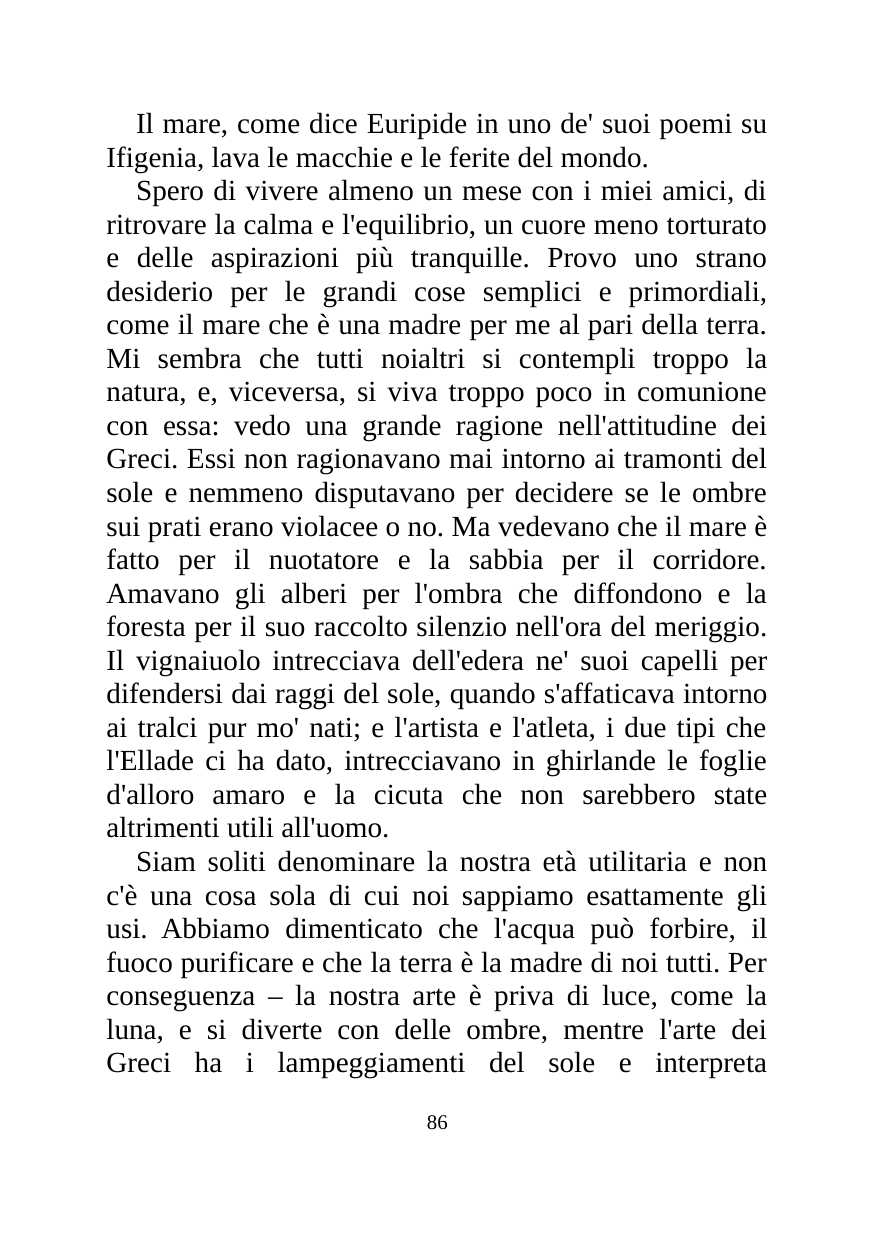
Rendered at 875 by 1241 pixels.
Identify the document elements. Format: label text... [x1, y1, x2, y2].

text Siam soliti denominare la nostra età utilitaria e non c'è una cosa sola di cui noi sappiamo esattamente gli usi. Abbiamo dimenticato che l'acqua può forbire, il fuoco purificare e che la terra è la madre di noi tutti. Per conseguenza – la nostra arte è priva di luce, come la luna, e si diverte con delle ombre, mentre l'arte dei Greci ha i lampeggiamenti del sole e interpreta [106, 844, 768, 1079]
text Il mare, come dice Euripide in uno de' suoi poemi su Ifigenia, lava le macchie e le ferite del mondo. [106, 106, 768, 173]
text Spero di vivere almeno un mese con i miei amici, di ritrovare la calma e l'equilibrio, un cuore meno torturato e delle aspirazioni più tranquille. Provo uno strano desiderio per le grandi cose semplici e primordiali, come il mare che è una madre per me al pari della terra. Mi sembra che tutti noialtri si contempli troppo la natura, e, viceversa, si viva troppo poco in comunione con essa: vedo una grande ragione nell'attitudine dei Greci. Essi non ragionavano mai intorno ai tramonti del sole e nemmeno disputavano per decidere se le ombre sui prati erano violacee o no. Ma vedevano che il mare è fatto per il nuotatore e la sabbia per il corridore. Amavano gli alberi per l'ombra che diffondono e la foresta per il suo raccolto silenzio nell'ora del meriggio. Il vignaiuolo intrecciava dell'edera ne' suoi capelli per difendersi dai raggi del sole, quando s'affaticava intorno ai tralci pur mo' nati; e l'artista e l'atleta, i due tipi che l'Ellade ci ha dato, intrecciavano in ghirlande le foglie d'alloro amaro e la cicuta che non sarebbero state altrimenti utili all'uomo. [106, 173, 768, 844]
